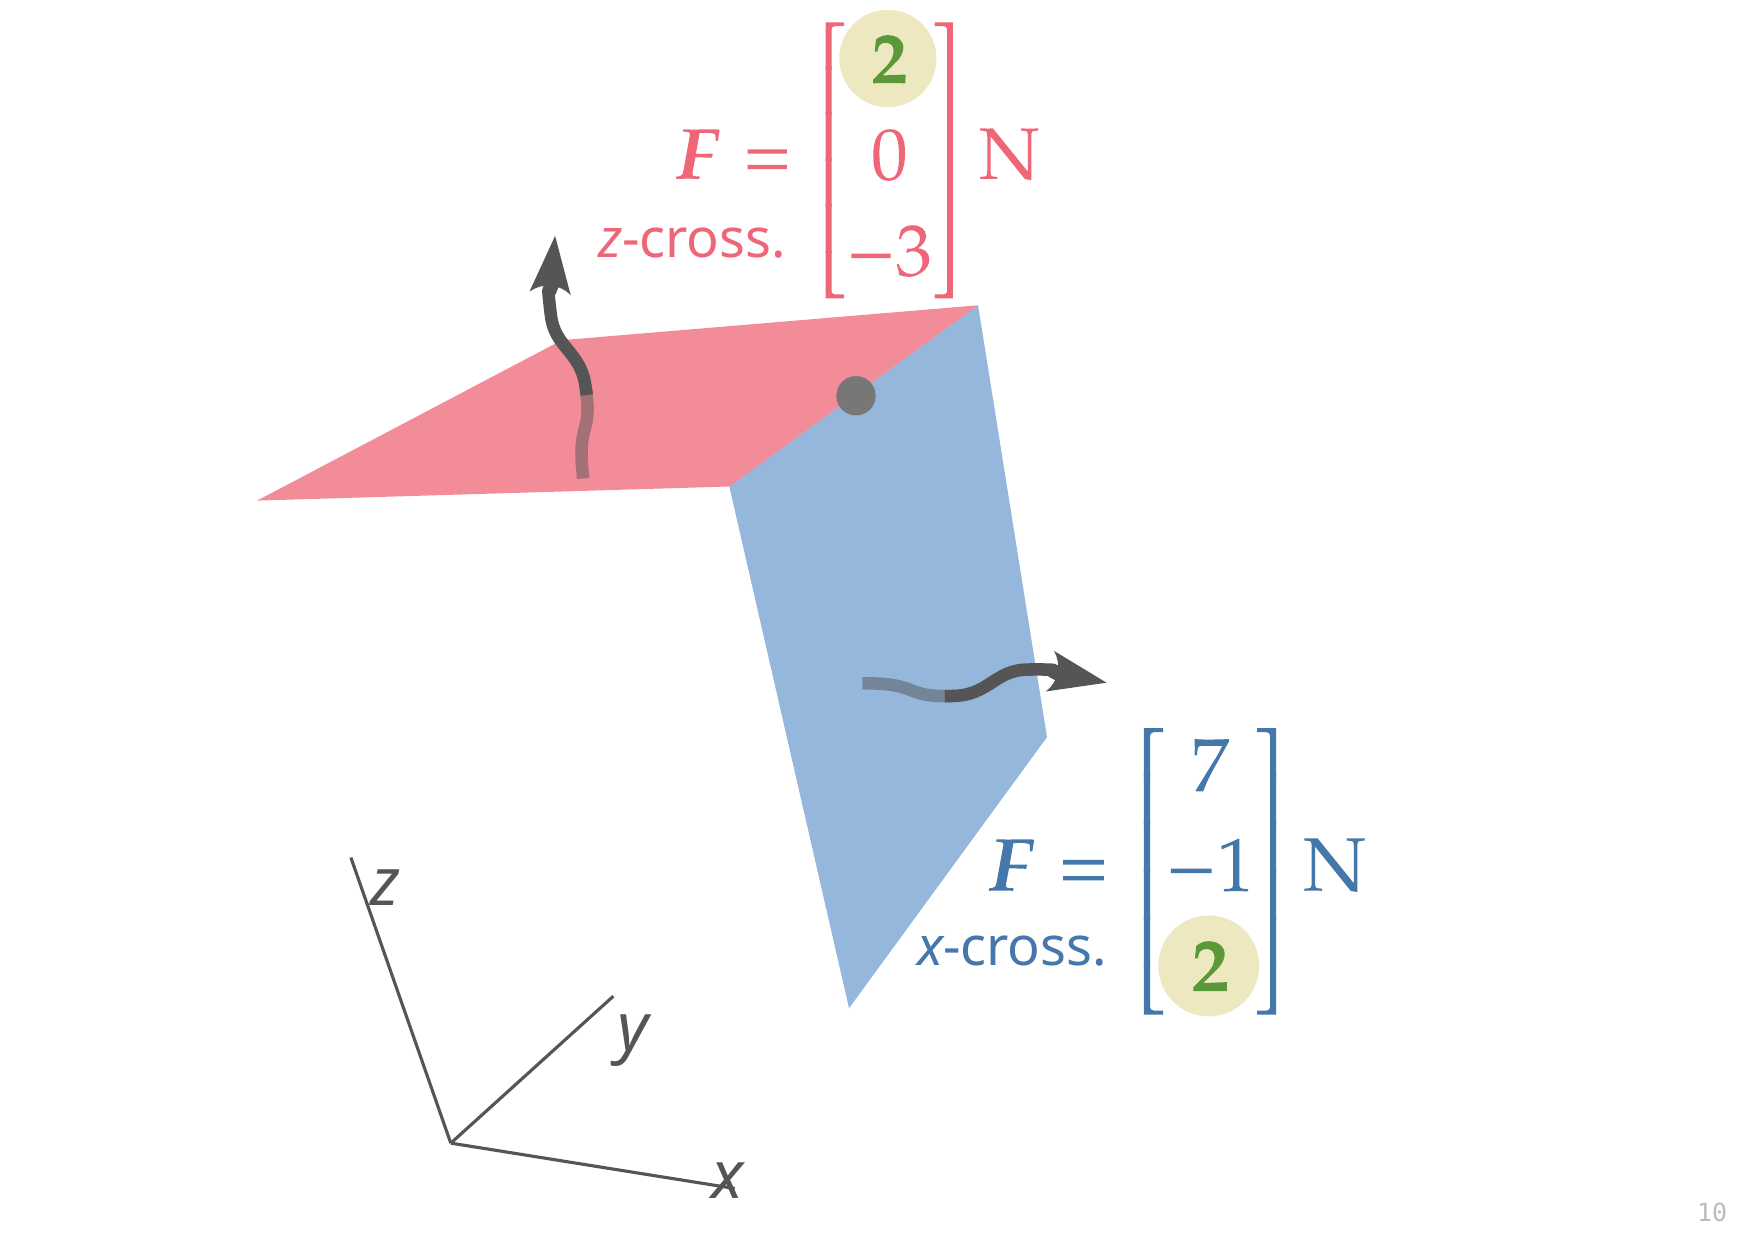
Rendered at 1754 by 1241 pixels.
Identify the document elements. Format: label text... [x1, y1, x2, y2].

text_box [257, 305, 1047, 1009]
text_box z [355, 826, 395, 908]
text_box [825, 22, 845, 299]
text_box [1063, 859, 1104, 865]
text_box [1158, 915, 1260, 1017]
text_box y [603, 972, 645, 1054]
text_box [1221, 838, 1249, 892]
text_box x [696, 1119, 738, 1202]
text_box [1063, 876, 1104, 881]
text_box [1194, 739, 1229, 792]
text_box [896, 225, 930, 277]
text_box [988, 839, 1035, 891]
text_box z-cross. [583, 191, 789, 261]
text_box [980, 128, 1039, 181]
text_box [676, 129, 720, 179]
text_box [1143, 728, 1164, 1015]
text_box [839, 9, 937, 108]
text_box [747, 164, 787, 170]
text_box [934, 22, 953, 299]
text_box [873, 129, 906, 181]
text_box [747, 149, 787, 154]
text_box [1170, 868, 1212, 874]
text_box [1257, 728, 1277, 1015]
text_box [851, 253, 891, 259]
text_box x-cross. [902, 900, 1111, 970]
text_box [1304, 838, 1365, 893]
